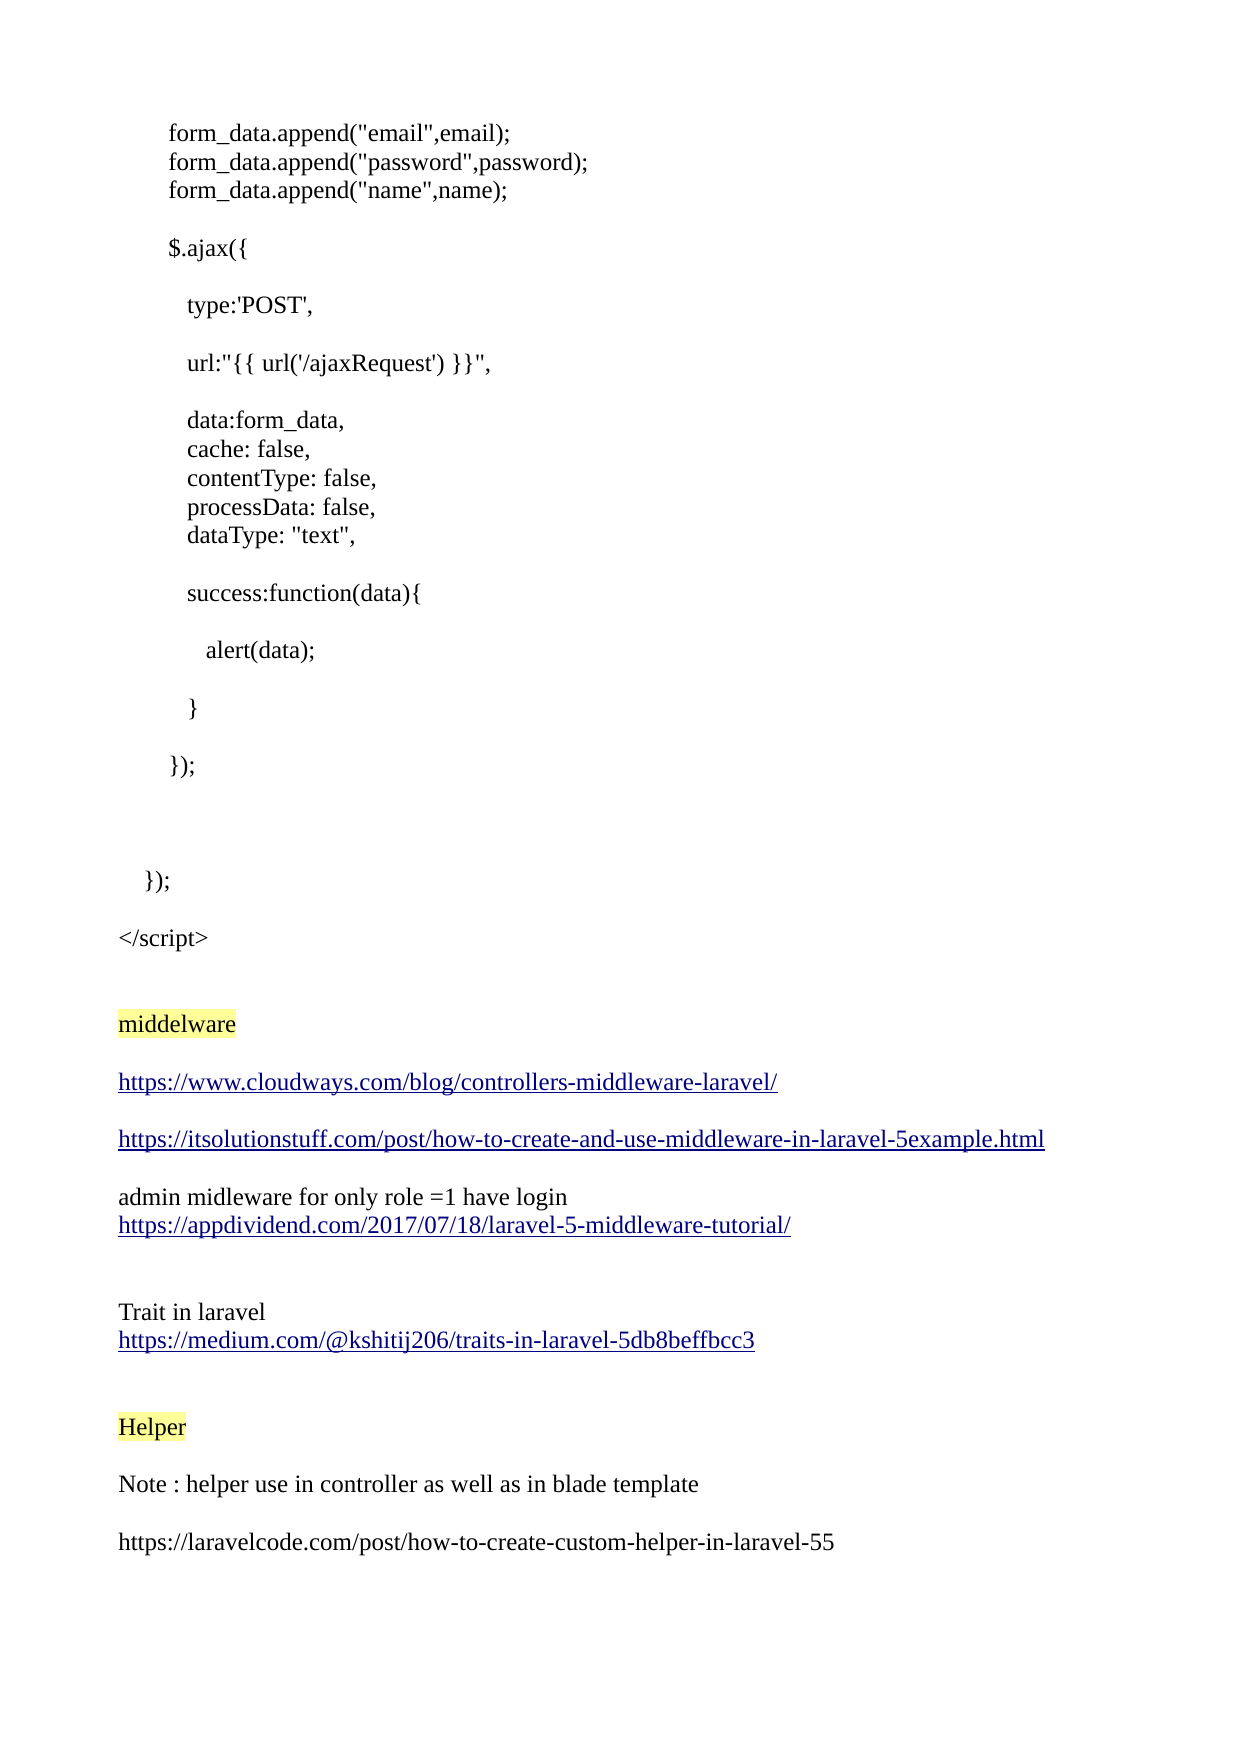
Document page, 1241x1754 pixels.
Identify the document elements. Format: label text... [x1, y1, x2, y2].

text https://laravelcode.com/post/how-to-create-custom-helper-in-laravel-55 [118, 1527, 1122, 1556]
text Trait in laravel [118, 1297, 1122, 1326]
text data:form_data, [118, 406, 1122, 434]
text success:function(data){ [118, 578, 1122, 607]
text }); [118, 866, 1122, 894]
text } [118, 693, 1122, 722]
text form_data.append("email",email); [118, 118, 1122, 147]
text alert(data); [118, 636, 1122, 664]
text https://itsolutionstuff.com/post/how-to-create-and-use-middleware-in-laravel-5example.html [118, 1124, 1122, 1153]
text form_data.append("name",name); [118, 176, 1122, 204]
text https://appdividend.com/2017/07/18/laravel-5-middleware-tutorial/ [118, 1211, 1122, 1239]
text }); [118, 751, 1122, 779]
text Helper [118, 1412, 1122, 1441]
text type:'POST', [118, 291, 1122, 319]
text Note : helper use in controller as well as in blade template [118, 1469, 1122, 1498]
text https://www.cloudways.com/blog/controllers-middleware-laravel/ [118, 1067, 1122, 1096]
text form_data.append("password",password); [118, 147, 1122, 176]
text </script> [118, 923, 1122, 952]
text middelware [118, 1009, 1122, 1038]
text contentType: false, [118, 463, 1122, 492]
text url:"{{ url('/ajaxRequest') }}", [118, 348, 1122, 377]
text cache: false, [118, 434, 1122, 463]
text processData: false, [118, 492, 1122, 521]
text admin midleware for only role =1 have login [118, 1182, 1122, 1211]
text dataType: "text", [118, 521, 1122, 549]
text $.ajax({ [118, 233, 1122, 262]
text https://medium.com/@kshitij206/traits-in-laravel-5db8beffbcc3 [118, 1326, 1122, 1354]
